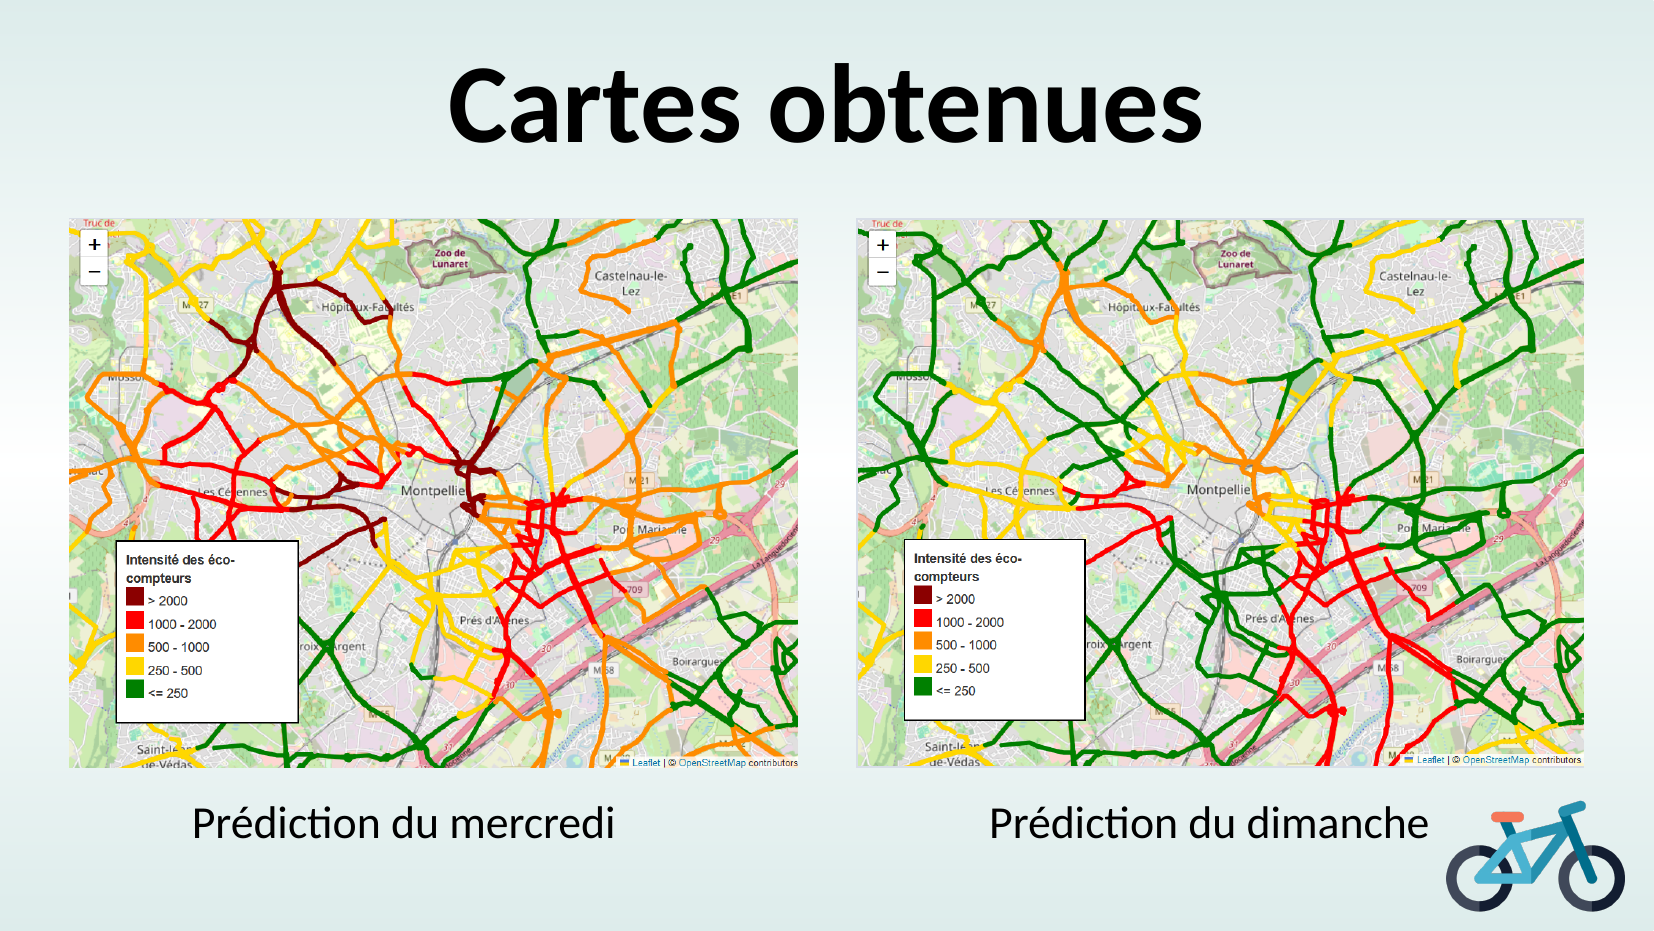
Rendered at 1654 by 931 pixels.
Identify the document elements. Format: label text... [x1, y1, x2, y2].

picture [856, 218, 1625, 931]
text_box Prédiction du dimanche [974, 797, 1447, 904]
text_box Prédiction du mercredi [177, 797, 683, 904]
title Cartes obtenues [82, 37, 1571, 193]
picture [69, 218, 798, 768]
